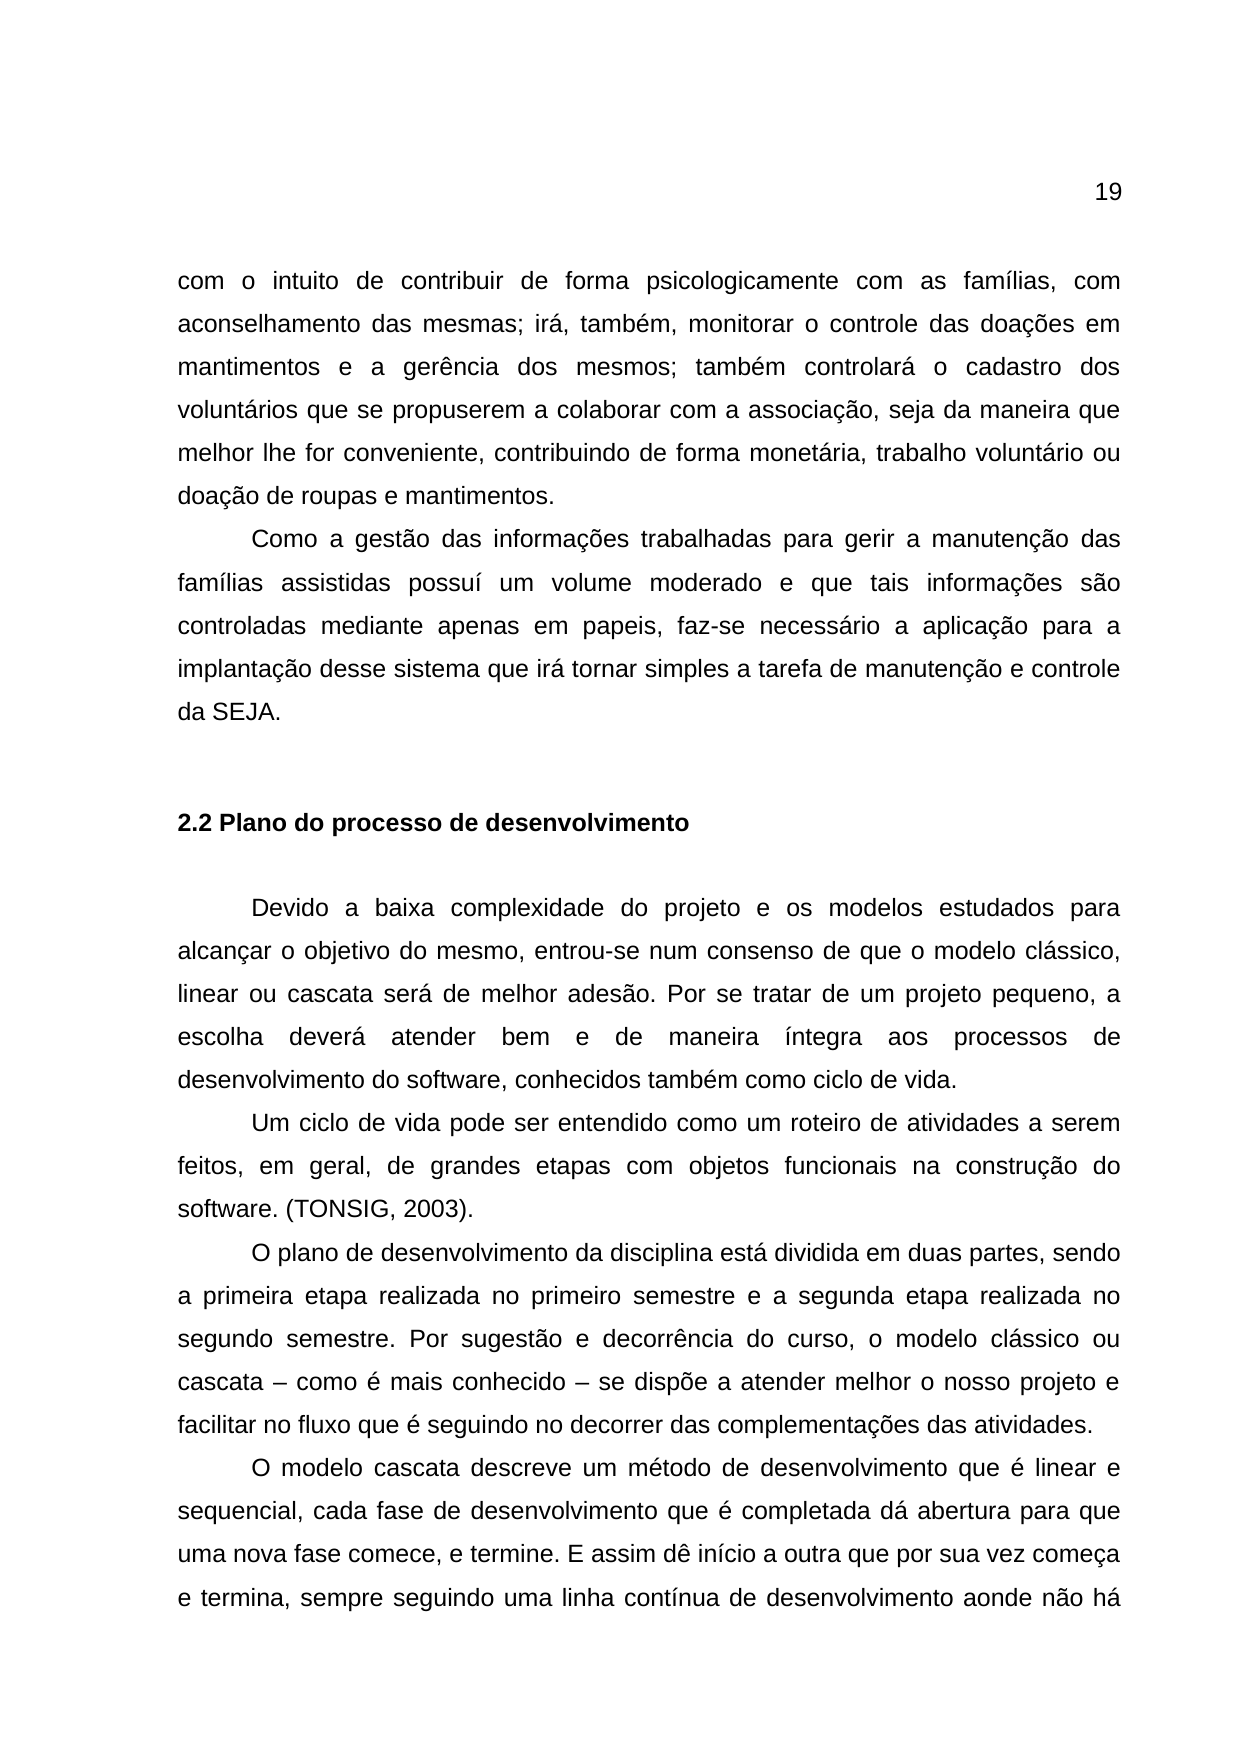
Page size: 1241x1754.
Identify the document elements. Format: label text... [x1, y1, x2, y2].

text Um ciclo de vida pode ser entendido como um roteiro de atividades a serem feitos, em geral, de grandes etapas com objetos funcionais na construção do software. (TONSIG, 2003). [177, 1108, 1122, 1223]
text O plano de desenvolvimento da disciplina está dividida em duas partes, sendo a primeira etapa realizada no primeiro semestre e a segunda etapa realizada no segundo semestre. Por sugestão e decorrência do curso, o modelo clássico ou cascata – como é mais conhecido – se dispõe a atender melhor o nosso projeto e facilitar no fluxo que é seguindo no decorrer das complementações das atividades. [177, 1238, 1122, 1439]
subtitle 2.2 Plano do processo de desenvolvimento [177, 808, 1122, 837]
text O modelo cascata descreve um método de desenvolvimento que é linear e sequencial, cada fase de desenvolvimento que é completada dá abertura para que uma nova fase comece, e termine. E assim dê início a outra que por sua vez começa e termina, sempre seguindo uma linha contínua de desenvolvimento aonde não há [177, 1453, 1122, 1611]
text Como a gestão das informações trabalhadas para gerir a manutenção das famílias assistidas possuí um volume moderado e que tais informações são controladas mediante apenas em papeis, faz-se necessário a aplicação para a implantação desse sistema que irá tornar simples a tarefa de manutenção e controle da SEJA. [177, 524, 1122, 726]
text com o intuito de contribuir de forma psicologicamente com as famílias, com aconselhamento das mesmas; irá, também, monitorar o controle das doações em mantimentos e a gerência dos mesmos; também controlará o cadastro dos voluntários que se propuserem a colaborar com a associação, seja da maneira que melhor lhe for conveniente, contribuindo de forma monetária, trabalho voluntário ou doação de roupas e mantimentos. [177, 266, 1122, 510]
text Devido a baixa complexidade do projeto e os modelos estudados para alcançar o objetivo do mesmo, entrou-se num consenso de que o modelo clássico, linear ou cascata será de melhor adesão. Por se tratar de um projeto pequeno, a escolha deverá atender bem e de maneira íntegra aos processos de desenvolvimento do software, conhecidos também como ciclo de vida. [177, 893, 1122, 1094]
